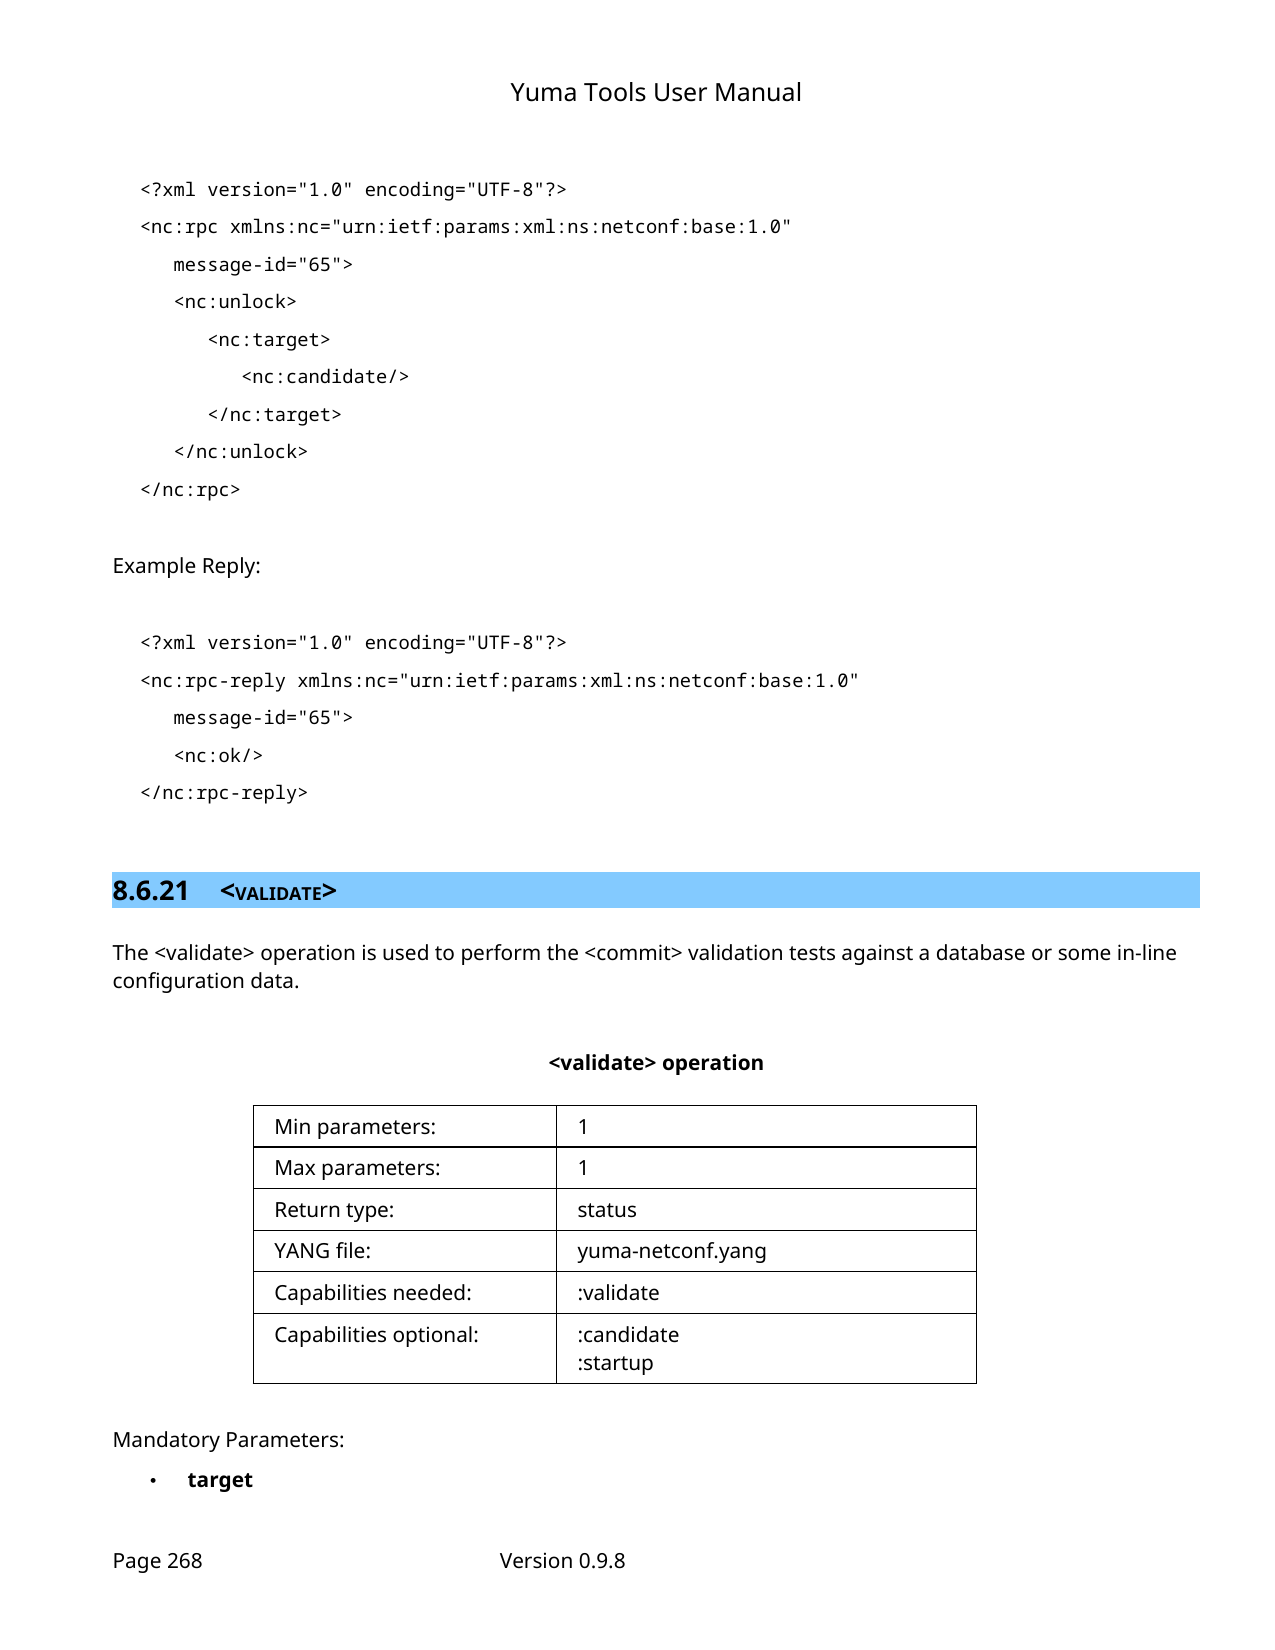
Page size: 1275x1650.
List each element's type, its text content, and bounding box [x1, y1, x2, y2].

table_cell YANG file: [254, 1231, 556, 1271]
subtitle <validate> [112, 872, 1200, 908]
text <nc:rpc xmlns:nc="urn:ietf:params:xml:ns:netconf:base:1.0" [139, 213, 1200, 239]
table_cell :validate [557, 1272, 976, 1313]
text message-id="65"> [139, 251, 1200, 277]
table_header Min parameters: [254, 1106, 556, 1146]
text Mandatory Parameters: [112, 1425, 1200, 1453]
text The <validate> operation is used to perform the <commit> validation tests against a database or some in-line configuration data. [112, 938, 1200, 994]
text <nc:unlock> [139, 288, 1200, 314]
table_cell 1 [557, 1148, 976, 1188]
text message-id="65"> [139, 704, 1200, 730]
table_cell Capabilities optional: [254, 1314, 556, 1383]
text Example Reply: [112, 551, 1200, 579]
text <nc:candidate/> [139, 363, 1200, 389]
table_cell Return type: [254, 1189, 556, 1229]
text <?xml version="1.0" encoding="UTF-8"?> [139, 176, 1200, 202]
text </nc:target> [139, 401, 1200, 427]
text <nc:target> [139, 326, 1200, 352]
table_cell Capabilities needed: [254, 1272, 556, 1313]
subtitle <validate> operation [127, 1048, 1185, 1076]
table_cell :candidate :startup [557, 1314, 976, 1383]
table_cell Max parameters: [254, 1148, 556, 1188]
table_header 1 [557, 1106, 976, 1146]
list target [150, 1466, 1200, 1494]
text </nc:rpc> [139, 476, 1200, 502]
table_cell status [557, 1189, 976, 1229]
text </nc:rpc-reply> [139, 779, 1200, 805]
text <?xml version="1.0" encoding="UTF-8"?> [139, 629, 1200, 655]
text <nc:rpc-reply xmlns:nc="urn:ietf:params:xml:ns:netconf:base:1.0" [139, 667, 1200, 692]
table_cell yuma-netconf.yang [557, 1231, 976, 1271]
text <nc:ok/> [139, 742, 1200, 767]
text </nc:unlock> [139, 438, 1200, 464]
